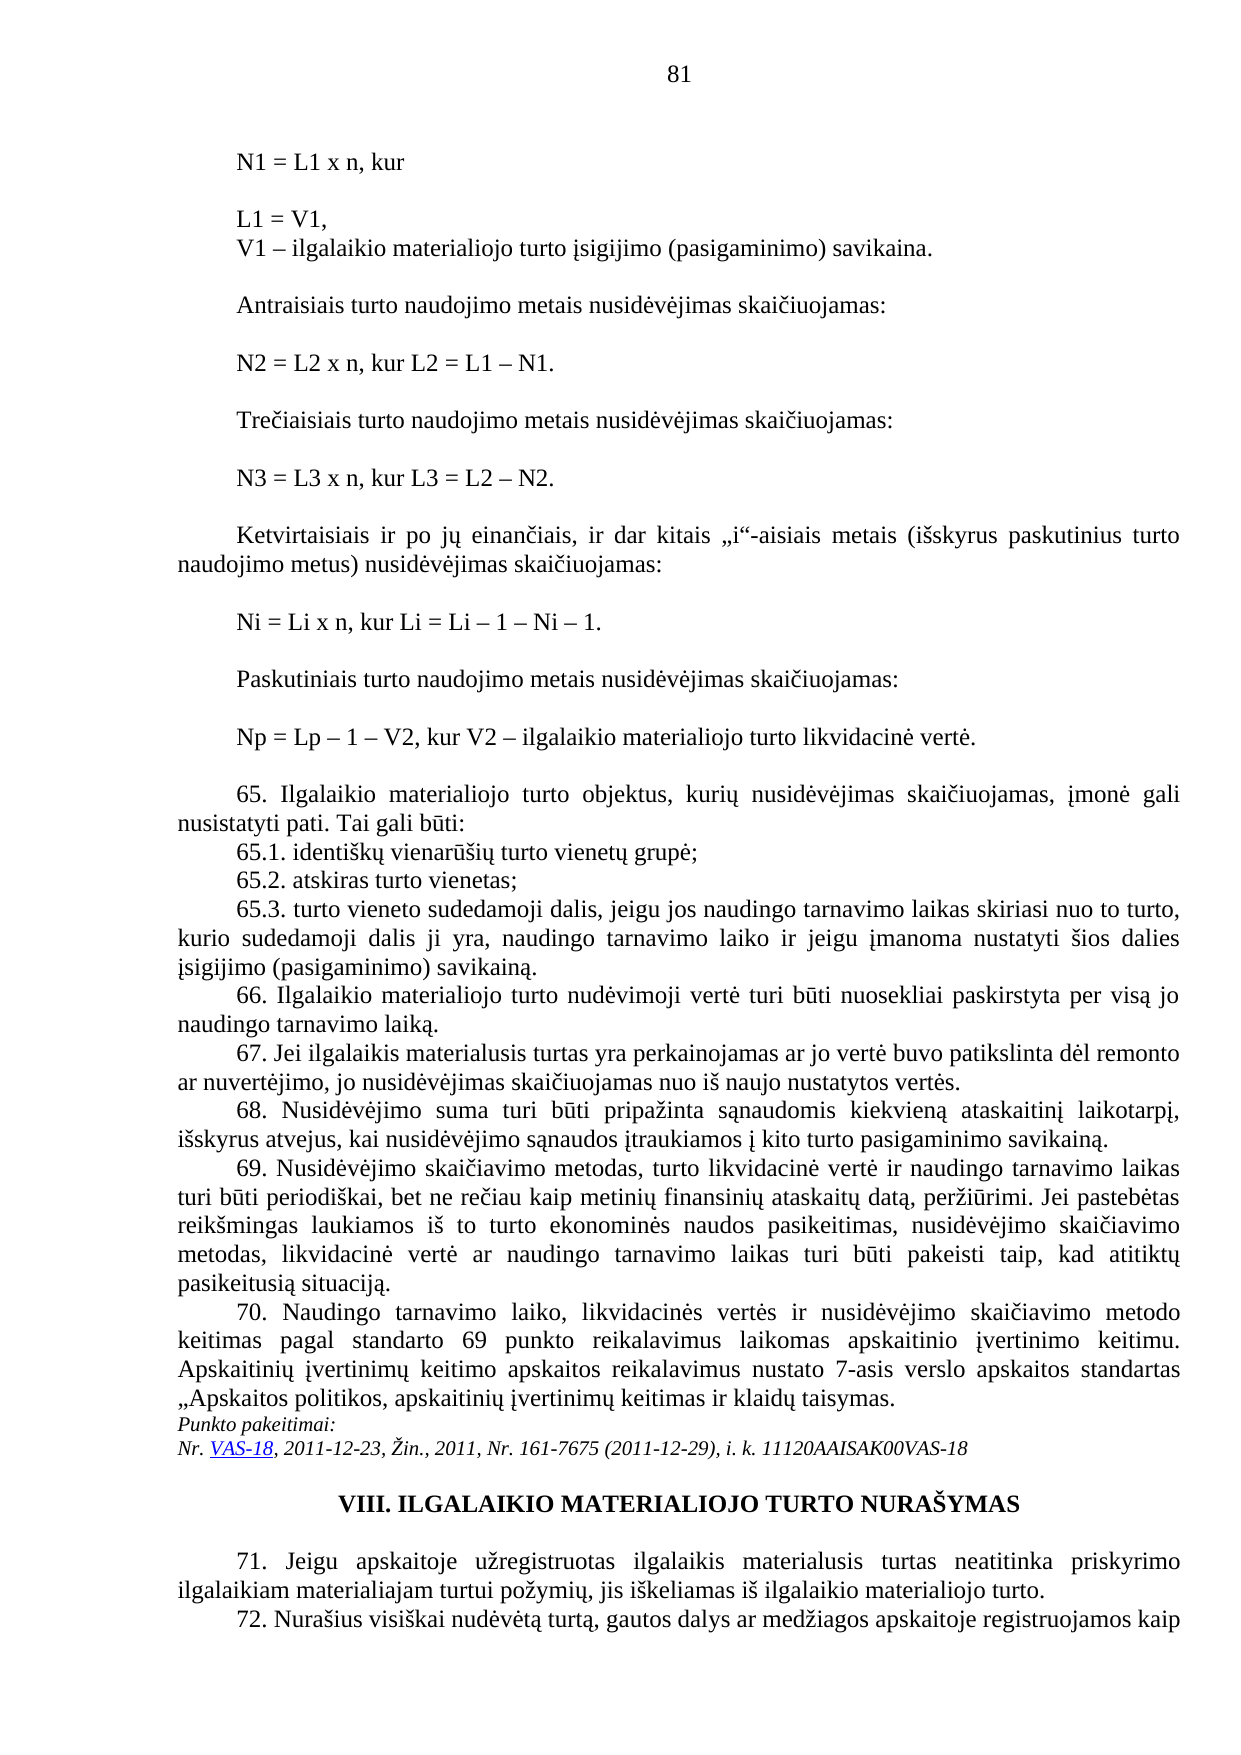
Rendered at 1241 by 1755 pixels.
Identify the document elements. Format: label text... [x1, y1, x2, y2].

text Antraisiais turto naudojimo metais nusidėvėjimas skaičiuojamas: [177, 291, 1181, 319]
text 65.2. atskiras turto vienetas; [177, 866, 1181, 894]
text Trečiaisiais turto naudojimo metais nusidėvėjimas skaičiuojamas: [177, 406, 1181, 434]
text 65.3. turto vieneto sudedamoji dalis, jeigu jos naudingo tarnavimo laikas skiriasi nuo to turto, kurio sudedamoji dalis ji yra, naudingo tarnavimo laiko ir jeigu įmanoma nustatyti šios dalies įsigijimo (pasigaminimo) savikainą. [177, 894, 1181, 981]
text Ketvirtaisiais ir po jų einančiais, ir dar kitais „i“-aisiais metais (išskyrus paskutinius turto naudojimo metus) nusidėvėjimas skaičiuojamas: [177, 521, 1181, 578]
text 71. Jeigu apskaitoje užregistruotas ilgalaikis materialusis turtas neatitinka priskyrimo ilgalaikiam materialiajam turtui požymių, jis iškeliamas iš ilgalaikio materialiojo turto. [177, 1546, 1181, 1604]
text N3 = L3 x n, kur L3 = L2 – N2. [177, 463, 1181, 492]
text V1 – ilgalaikio materialiojo turto įsigijimo (pasigaminimo) savikaina. [177, 233, 1181, 262]
text 70. Naudingo tarnavimo laiko, likvidacinės vertės ir nusidėvėjimo skaičiavimo metodo keitimas pagal standarto 69 punkto reikalavimus laikomas apskaitinio įvertinimo keitimu. Apskaitinių įvertinimų keitimo apskaitos reikalavimus nustato 7-asis verslo apskaitos standartas „Apskaitos politikos, apskaitinių įvertinimų keitimas ir klaidų taisymas. [177, 1297, 1181, 1412]
text 72. Nurašius visiškai nudėvėtą turtą, gautos dalys ar medžiagos apskaitoje registruojamos kaip [177, 1604, 1181, 1632]
text L1 = V1, [177, 204, 1181, 233]
text 65. Ilgalaikio materialiojo turto objektus, kurių nusidėvėjimas skaičiuojamas, įmonė gali nusistatyti pati. Tai gali būti: [177, 779, 1181, 837]
text 65.1. identiškų vienarūšių turto vienetų grupė; [177, 837, 1181, 866]
text 69. Nusidėvėjimo skaičiavimo metodas, turto likvidacinė vertė ir naudingo tarnavimo laikas turi būti periodiškai, bet ne rečiau kaip metinių finansinių ataskaitų datą, peržiūrimi. Jei pastebėtas reikšmingas laukiamos iš to turto ekonominės naudos pasikeitimas, nusidėvėjimo skaičiavimo metodas, likvidacinė vertė ar naudingo tarnavimo laikas turi būti pakeisti taip, kad atitiktų pasikeitusią situaciją. [177, 1153, 1181, 1297]
text Punkto pakeitimai: [177, 1412, 1181, 1436]
text 66. Ilgalaikio materialiojo turto nudėvimoji vertė turi būti nuosekliai paskirstyta per visą jo naudingo tarnavimo laiką. [177, 981, 1181, 1038]
text Np = Lp – 1 – V2, kur V2 – ilgalaikio materialiojo turto likvidacinė vertė. [177, 722, 1181, 751]
text Nr. VAS-18, 2011-12-23, Žin., 2011, Nr. 161-7675 (2011-12-29), i. k. 11120AAISAK00VAS-18 [177, 1436, 1181, 1460]
text N1 = L1 x n, kur [177, 147, 1181, 176]
text Paskutiniais turto naudojimo metais nusidėvėjimas skaičiuojamas: [177, 664, 1181, 693]
text 67. Jei ilgalaikis materialusis turtas yra perkainojamas ar jo vertė buvo patikslinta dėl remonto ar nuvertėjimo, jo nusidėvėjimas skaičiuojamas nuo iš naujo nustatytos vertės. [177, 1038, 1181, 1096]
text Ni = Li x n, kur Li = Li – 1 – Ni – 1. [177, 607, 1181, 636]
text VIII. ILGALAIKIO MATERIALIOJO TURTO NURAŠYMAS [177, 1489, 1181, 1517]
text 68. Nusidėvėjimo suma turi būti pripažinta sąnaudomis kiekvieną ataskaitinį laikotarpį, išskyrus atvejus, kai nusidėvėjimo sąnaudos įtraukiamos į kito turto pasigaminimo savikainą. [177, 1096, 1181, 1153]
text N2 = L2 x n, kur L2 = L1 – N1. [177, 348, 1181, 377]
